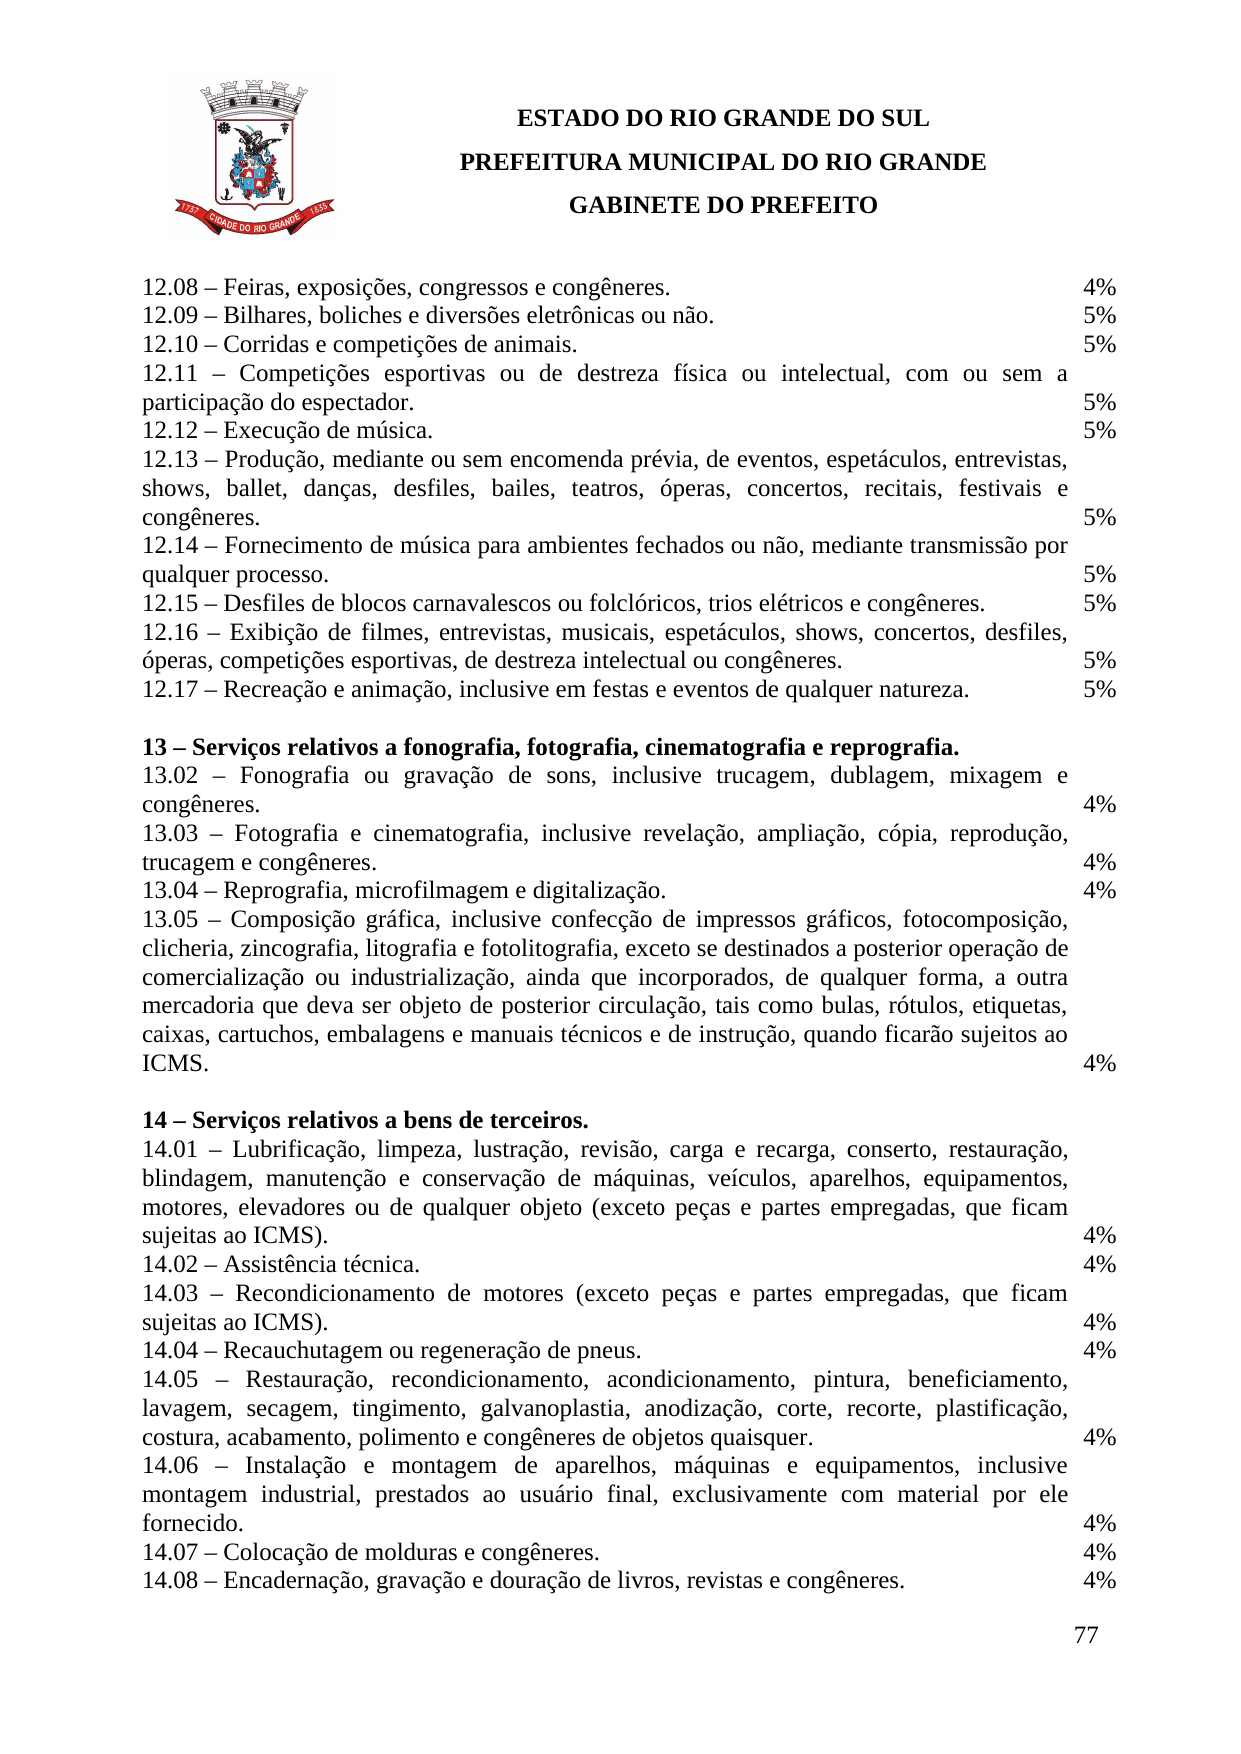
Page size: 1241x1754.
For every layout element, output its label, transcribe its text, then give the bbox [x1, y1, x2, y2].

text 13 – Serviços relativos a fonografia, fotografia, cinematografia e reprografia. [142, 732, 1069, 760]
text 14 – Serviços relativos a bens de terceiros. [142, 1105, 1069, 1134]
text 13.05 – Composição gráfica, inclusive confecção de impressos gráficos, fotocomposição, clicheria, zincografia, litografia e fotolitografia, exceto se destinados a posterior operação de comercialização ou industrialização, ainda que incorporados, de qualquer forma, a outra mercadoria que deva ser objeto de posterior circulação, tais como bulas, rótulos, etiquetas, caixas, cartuchos, embalagens e manuais técnicos e de instrução, quando ficarão sujeitos ao ICMS. 4% [142, 904, 1069, 1077]
text 14.08 – Encadernação, gravação e douração de livros, revistas e congêneres. 4% [142, 1565, 1069, 1594]
text 12.15 – Desfiles de blocos carnavalescos ou folclóricos, trios elétricos e congêneres. 5% [142, 588, 1069, 617]
picture [169, 73, 340, 242]
text 14.01 – Lubrificação, limpeza, lustração, revisão, carga e recarga, conserto, restauração, blindagem, manutenção e conservação de máquinas, veículos, aparelhos, equipamentos, motores, elevadores ou de qualquer objeto (exceto peças e partes empregadas, que ficam sujeitas ao ICMS). 4% [142, 1134, 1069, 1249]
text 12.09 – Bilhares, boliches e diversões eletrônicas ou não. 5% [142, 300, 1069, 329]
text 14.06 – Instalação e montagem de aparelhos, máquinas e equipamentos, inclusive montagem industrial, prestados ao usuário final, exclusivamente com material por ele fornecido. 4% [142, 1450, 1069, 1537]
text 12.13 – Produção, mediante ou sem encomenda prévia, de eventos, espetáculos, entrevistas, shows, ballet, danças, desfiles, bailes, teatros, óperas, concertos, recitais, festivais e congêneres. 5% [142, 444, 1069, 530]
text 14.03 – Recondicionamento de motores (exceto peças e partes empregadas, que ficam sujeitas ao ICMS). 4% [142, 1278, 1069, 1335]
text 12.16 – Exibição de filmes, entrevistas, musicais, espetáculos, shows, concertos, desfiles, óperas, competições esportivas, de destreza intelectual ou congêneres. 5% [142, 617, 1069, 674]
text 14.02 – Assistência técnica. 4% [142, 1249, 1069, 1278]
text 14.07 – Colocação de molduras e congêneres. 4% [142, 1537, 1069, 1565]
text 13.03 – Fotografia e cinematografia, inclusive revelação, ampliação, cópia, reprodução, trucagem e congêneres. 4% [142, 818, 1069, 875]
text 12.14 – Fornecimento de música para ambientes fechados ou não, mediante transmissão por qualquer processo. 5% [142, 530, 1069, 588]
text 14.05 – Restauração, recondicionamento, acondicionamento, pintura, beneficiamento, lavagem, secagem, tingimento, galvanoplastia, anodização, corte, recorte, plastificação, costura, acabamento, polimento e congêneres de objetos quaisquer. 4% [142, 1364, 1069, 1450]
text 12.10 – Corridas e competições de animais. 5% [142, 329, 1069, 358]
text 12.11 – Competições esportivas ou de destreza física ou intelectual, com ou sem a participação do espectador. 5% [142, 358, 1069, 415]
text 12.08 – Feiras, exposições, congressos e congêneres. 4% [142, 272, 1069, 300]
text 14.04 – Recauchutagem ou regeneração de pneus. 4% [142, 1335, 1069, 1364]
text 13.02 – Fonografia ou gravação de sons, inclusive trucagem, dublagem, mixagem e congêneres. 4% [142, 760, 1069, 818]
text 12.12 – Execução de música. 5% [142, 415, 1069, 444]
text 13.04 – Reprografia, microfilmagem e digitalização. 4% [142, 875, 1069, 904]
text 12.17 – Recreação e animação, inclusive em festas e eventos de qualquer natureza. 5% [142, 674, 1069, 703]
